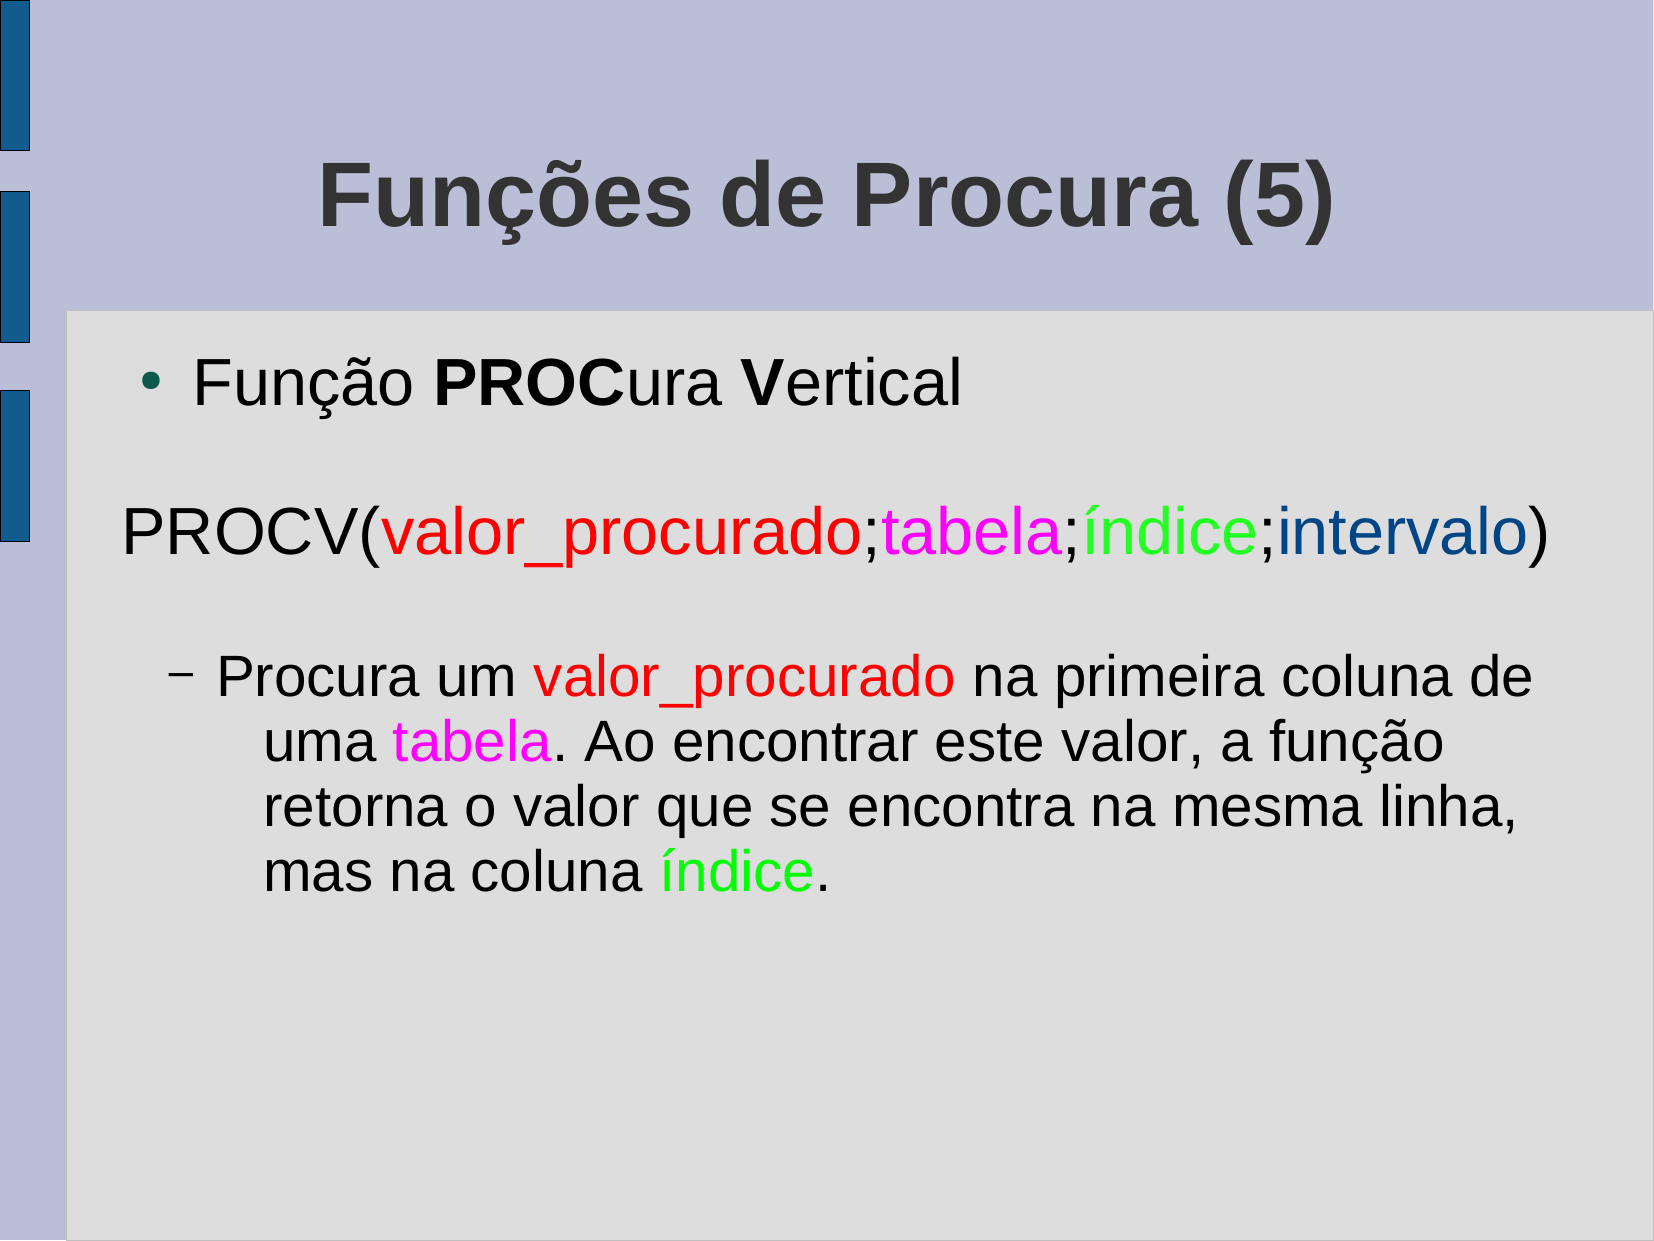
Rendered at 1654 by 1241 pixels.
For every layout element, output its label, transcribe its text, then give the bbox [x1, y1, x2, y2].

title Funções de Procura (5) [121, 98, 1534, 291]
list Função PROCura Vertical PROCV(valor_procurado;tabela;índice;intervalo) Procura um valor_procurado na primeira coluna de uma tabela. Ao encontrar este valor, a função retorna o valor que se encontra na mesma linha, mas na coluna índice. [121, 344, 1625, 1112]
